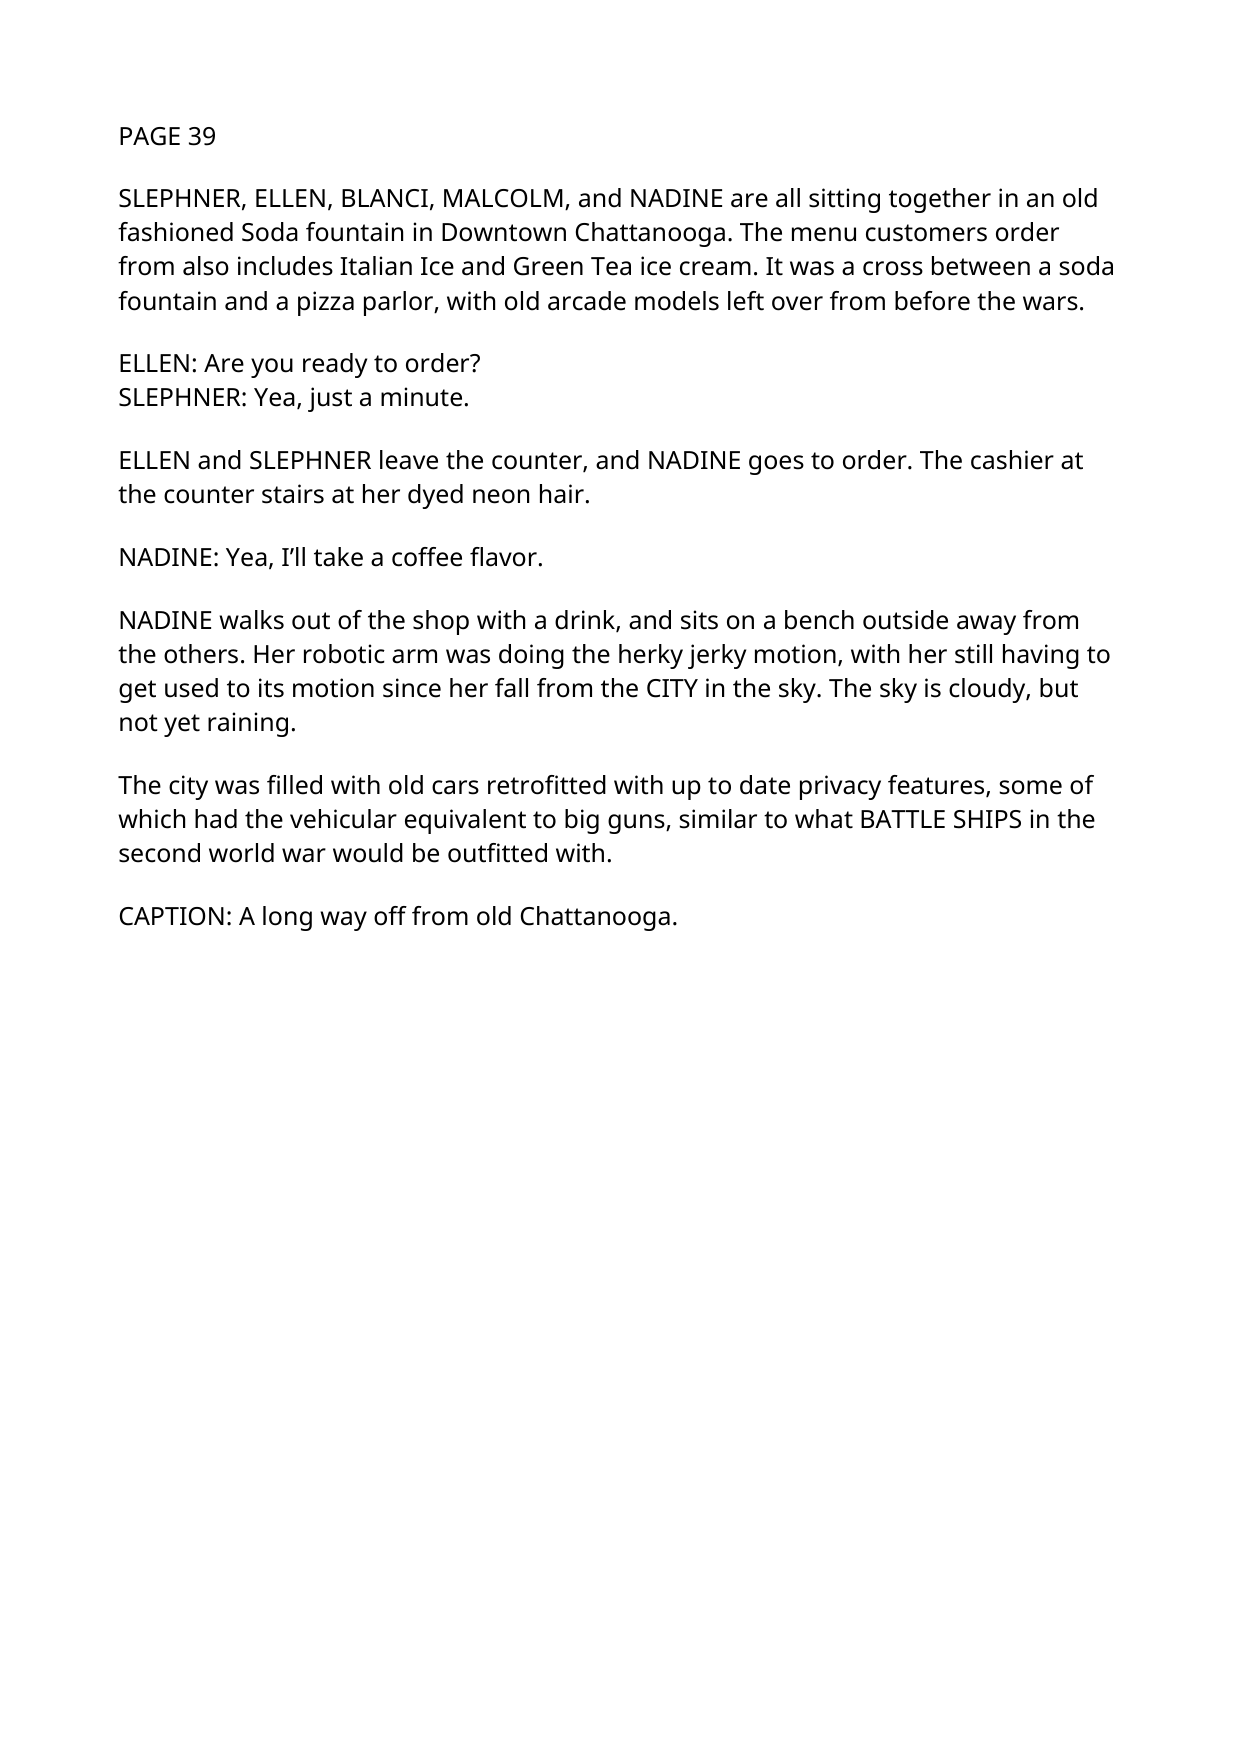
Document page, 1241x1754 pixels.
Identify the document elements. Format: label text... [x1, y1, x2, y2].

text CAPTION: A long way off from old Chattanooga. [118, 898, 1122, 932]
text SLEPHNER: Yea, just a minute. [118, 380, 1122, 414]
text ELLEN and SLEPHNER leave the counter, and NADINE goes to order. The cashier at the counter stairs at her dyed neon hair. [118, 443, 1122, 511]
text The city was filled with old cars retrofitted with up to date privacy features, some of which had the vehicular equivalent to big guns, similar to what BATTLE SHIPS in the second world war would be outfitted with. [118, 767, 1122, 870]
text PAGE 39 [118, 118, 1122, 152]
text NADINE walks out of the shop with a drink, and sits on a bench outside away from the others. Her robotic arm was doing the herky jerky motion, with her still having to get used to its motion since her fall from the CITY in the sky. The sky is cloudy, but not yet raining. [118, 602, 1122, 739]
text NADINE: Yea, I’ll take a coffee flavor. [118, 540, 1122, 574]
text SLEPHNER, ELLEN, BLANCI, MALCOLM, and NADINE are all sitting together in an old fashioned Soda fountain in Downtown Chattanooga. The menu customers order from also includes Italian Ice and Green Tea ice cream. It was a cross between a soda fountain and a pizza parlor, with old arcade models left over from before the wars. [118, 181, 1122, 317]
text ELLEN: Are you ready to order? [118, 346, 1122, 380]
